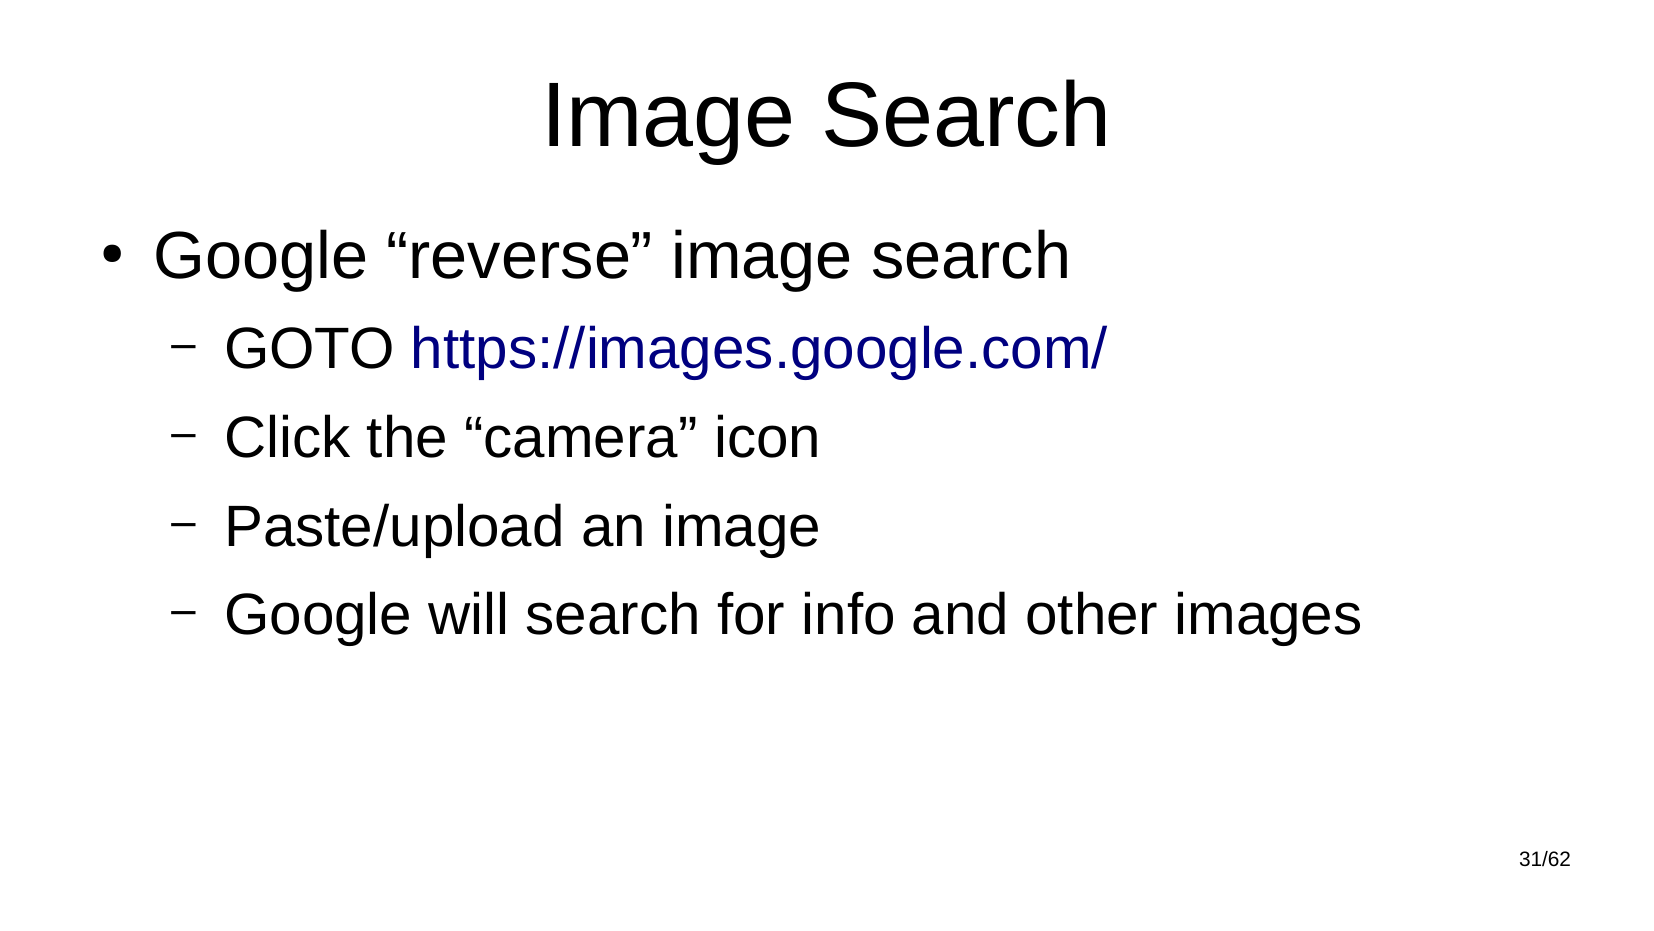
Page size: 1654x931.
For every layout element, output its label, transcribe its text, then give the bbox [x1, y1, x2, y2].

title Image Search [82, 37, 1571, 193]
list Google “reverse” image search GOTO https://images.google.com/ Click the “camera” icon Paste/upload an image Google will search for info and other images [82, 217, 1571, 758]
